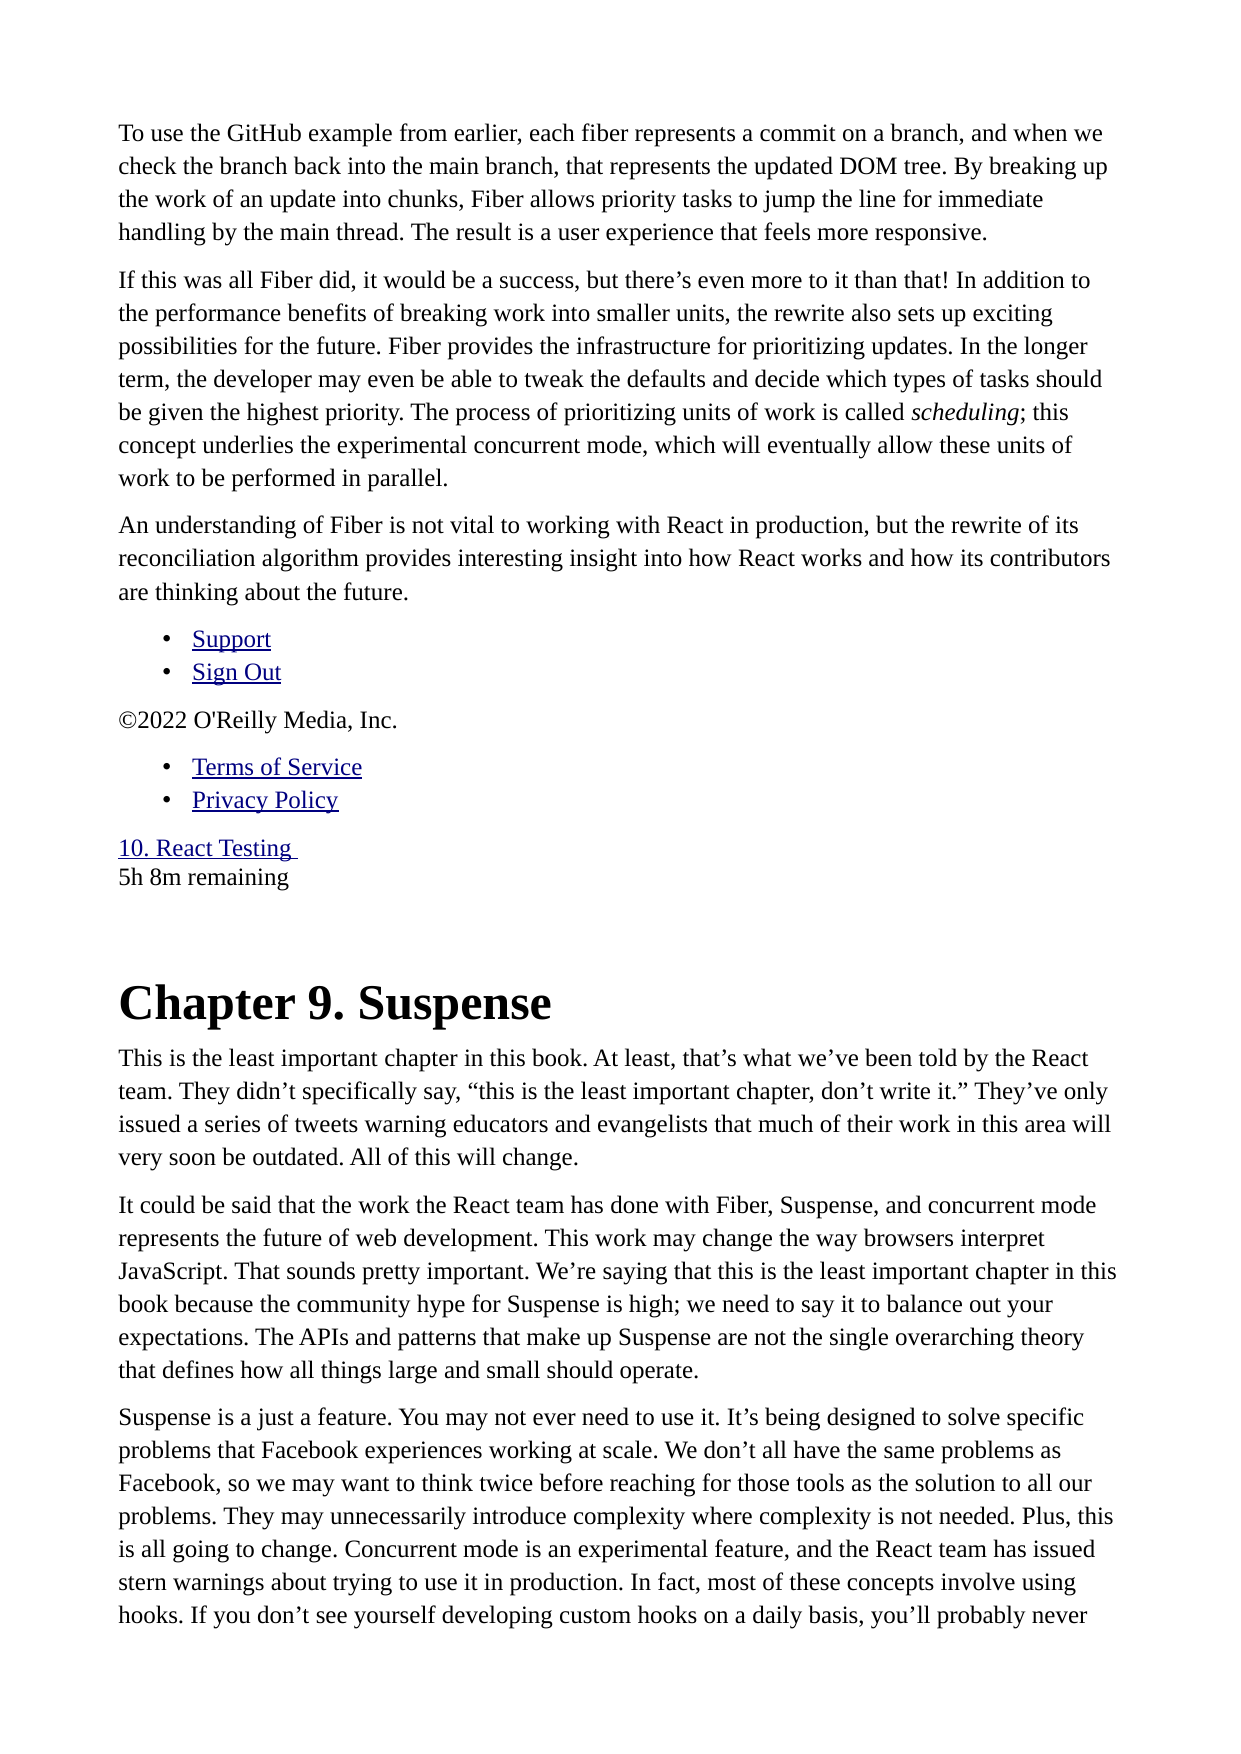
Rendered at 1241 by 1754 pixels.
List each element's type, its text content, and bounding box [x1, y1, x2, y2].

text It could be said that the work the React team has done with Fiber, Suspense, and concurrent mode represents the future of web development. This work may change the way browsers interpret JavaScript. That sounds pretty important. We’re saying that this is the least important chapter in this book because the community hype for Suspense is high; we need to say it to balance out your expectations. The APIs and patterns that make up Suspense are not the single overarching theory that defines how all things large and small should operate. [118, 1190, 1122, 1383]
text ©2022 O'Reilly Media, Inc. [118, 705, 1122, 733]
text This is the least important chapter in this book. At least, that’s what we’ve been told by the React team. They didn’t specifically say, “this is the least important chapter, don’t write it.” They’ve only issued a series of tweets warning educators and evangelists that much of their work in this area will very soon be outdated. All of this will change. [118, 1043, 1122, 1171]
list Privacy Policy [162, 785, 1122, 814]
list Support [162, 624, 1122, 653]
list Terms of Service [162, 752, 1122, 781]
text Suspense is a just a feature. You may not ever need to use it. It’s being designed to solve specific problems that Facebook experiences working at scale. We don’t all have the same problems as Facebook, so we may want to think twice before reaching for those tools as the solution to all our problems. They may unnecessarily introduce complexity where complexity is not needed. Plus, this is all going to change. Concurrent mode is an experimental feature, and the React team has issued stern warnings about trying to use it in production. In fact, most of these concepts involve using hooks. If you don’t see yourself developing custom hooks on a daily basis, you’ll probably never [118, 1402, 1122, 1629]
text To use the GitHub example from earlier, each fiber represents a commit on a branch, and when we check the branch back into the main branch, that represents the updated DOM tree. By breaking up the work of an update into chunks, Fiber allows priority tasks to jump the line for immediate handling by the main thread. The result is a user experience that feels more responsive. [118, 118, 1122, 246]
text 10. React Testing [118, 833, 1122, 862]
text 5h 8m remaining [118, 862, 1122, 891]
list Sign Out [162, 657, 1122, 686]
subtitle Chapter 9. Suspense [118, 973, 1122, 1031]
text An understanding of Fiber is not vital to working with React in production, but the rewrite of its reconciliation algorithm provides interesting insight into how React works and how its contributors are thinking about the future. [118, 511, 1122, 605]
text If this was all Fiber did, it would be a success, but there’s even more to it than that! In addition to the performance benefits of breaking work into smaller units, the rewrite also sets up exciting possibilities for the future. Fiber provides the infrastructure for prioritizing updates. In the longer term, the developer may even be able to tweak the defaults and decide which types of tasks should be given the highest priority. The process of prioritizing units of work is called scheduling; this concept underlies the experimental concurrent mode, which will eventually allow these units of work to be performed in parallel. [118, 265, 1122, 492]
